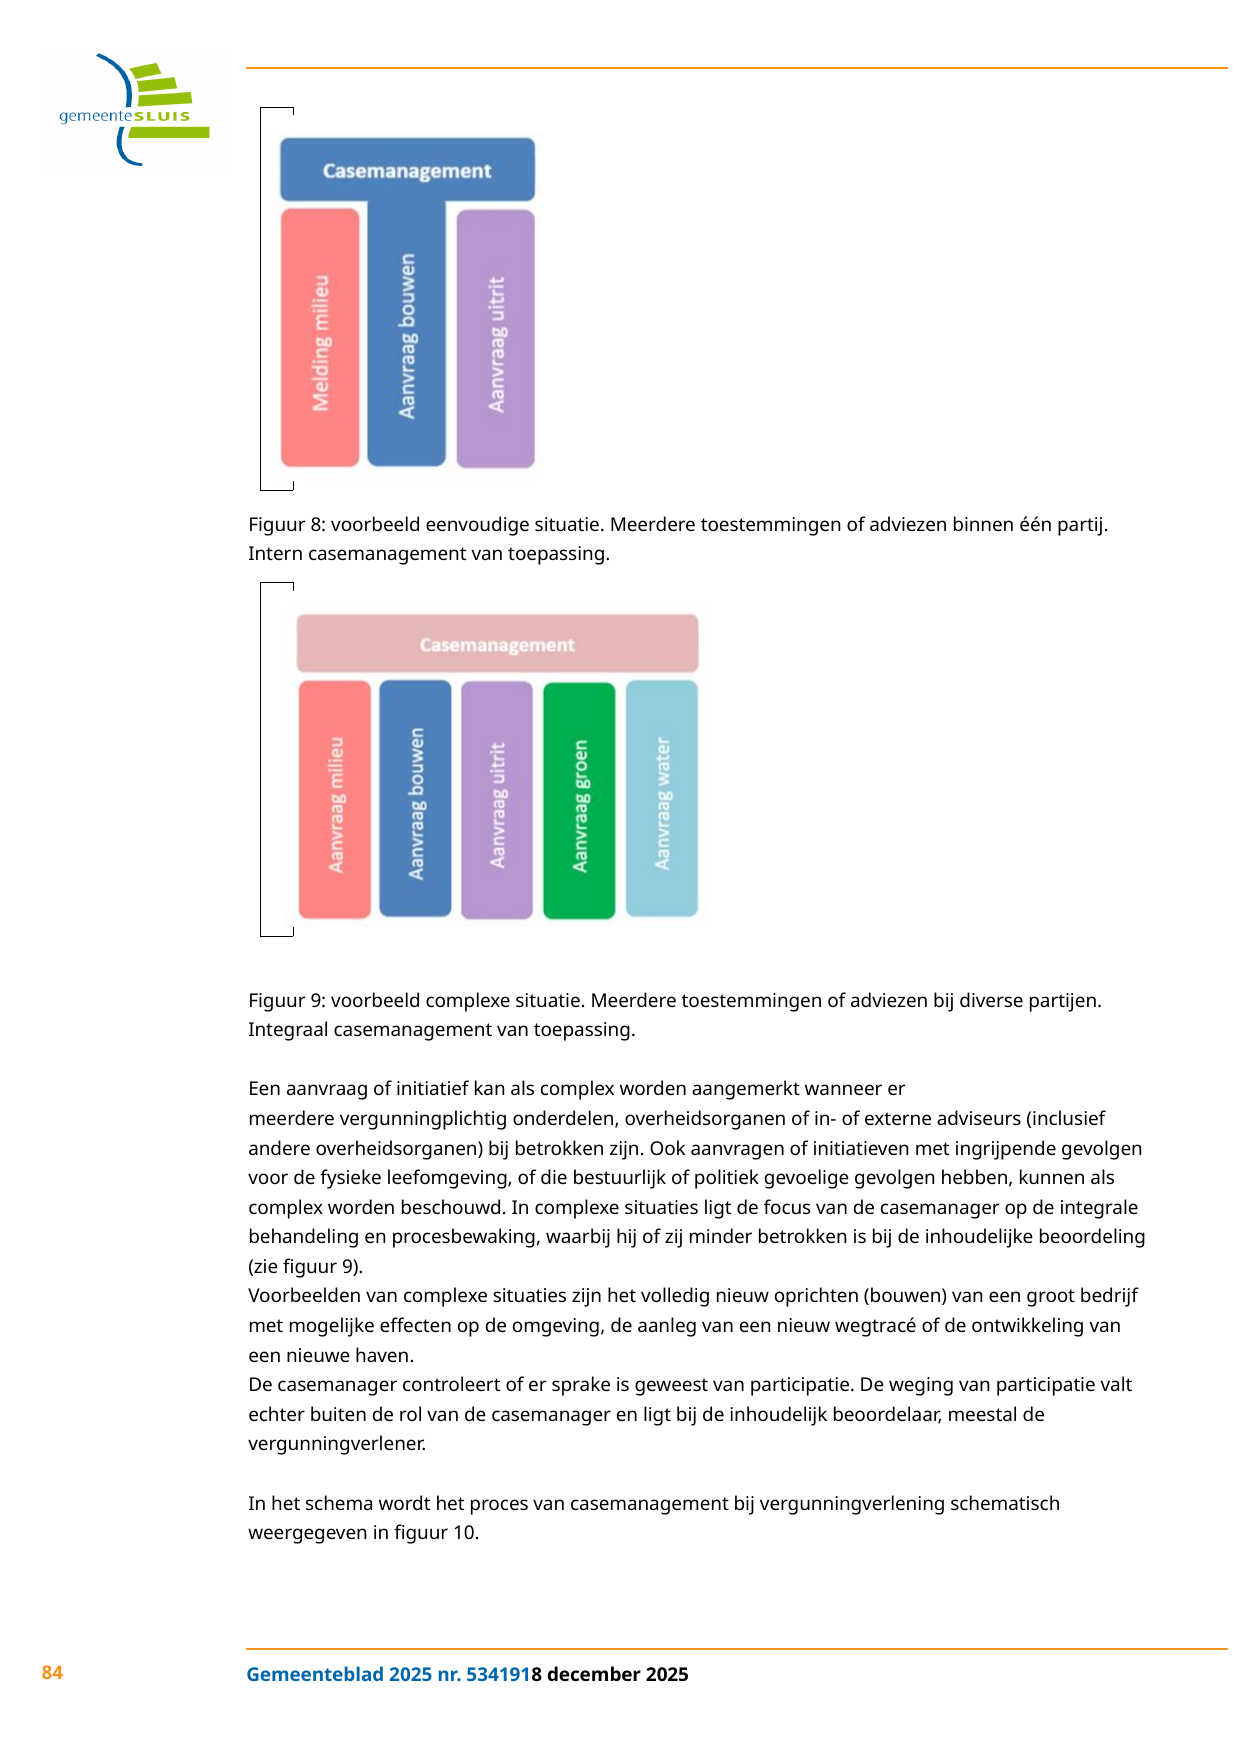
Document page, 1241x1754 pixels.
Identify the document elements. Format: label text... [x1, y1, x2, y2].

text De casemanager controleert of er sprake is geweest van participatie. De weging van participatie valt echter buiten de rol van de casemanager en ligt bij de inhoudelijk beoordelaar, meestal de vergunningverlener. [248, 1371, 1152, 1456]
text Figuur 9: voorbeeld complexe situatie. Meerdere toestemmingen of adviezen bij diverse partijen. Integraal casemanagement van toepassing. [248, 987, 1152, 1042]
picture [268, 591, 722, 927]
text Een aanvraag of initiatief kan als complex worden aangemerkt wanneer er meerdere vergunningplichtig onderdelen, overheidsorganen of in- of externe adviseurs (inclusief andere overheidsorganen) bij betrokken zijn. Ook aanvragen of initiatieven met ingrijpende gevolgen voor de fysieke leefomgeving, of die bestuurlijk of politiek gevoelige gevolgen hebben, kunnen als complex worden beschouwd. In complexe situaties ligt de focus van de casemanager op de integrale behandeling en procesbewaking, waarbij hij of zij minder betrokken is bij de inhoudelijke beoordeling (zie figuur 9). [248, 1076, 1152, 1279]
picture [268, 115, 552, 481]
text Figuur 8: voorbeeld eenvoudige situatie. Meerdere toestemmingen of adviezen binnen één partij. Intern casemanagement van toepassing. [248, 511, 1152, 566]
text In het schema wordt het proces van casemanagement bij vergunningverlening schematisch weergegeven in figuur 10. [248, 1490, 1152, 1545]
picture [41, 47, 231, 172]
text Voorbeelden van complexe situaties zijn het volledig nieuw oprichten (bouwen) van een groot bedrijf met mogelijke effecten op de omgeving, de aanleg van een nieuw wegtracé of de ontwikkeling van een nieuwe haven. [248, 1283, 1152, 1368]
